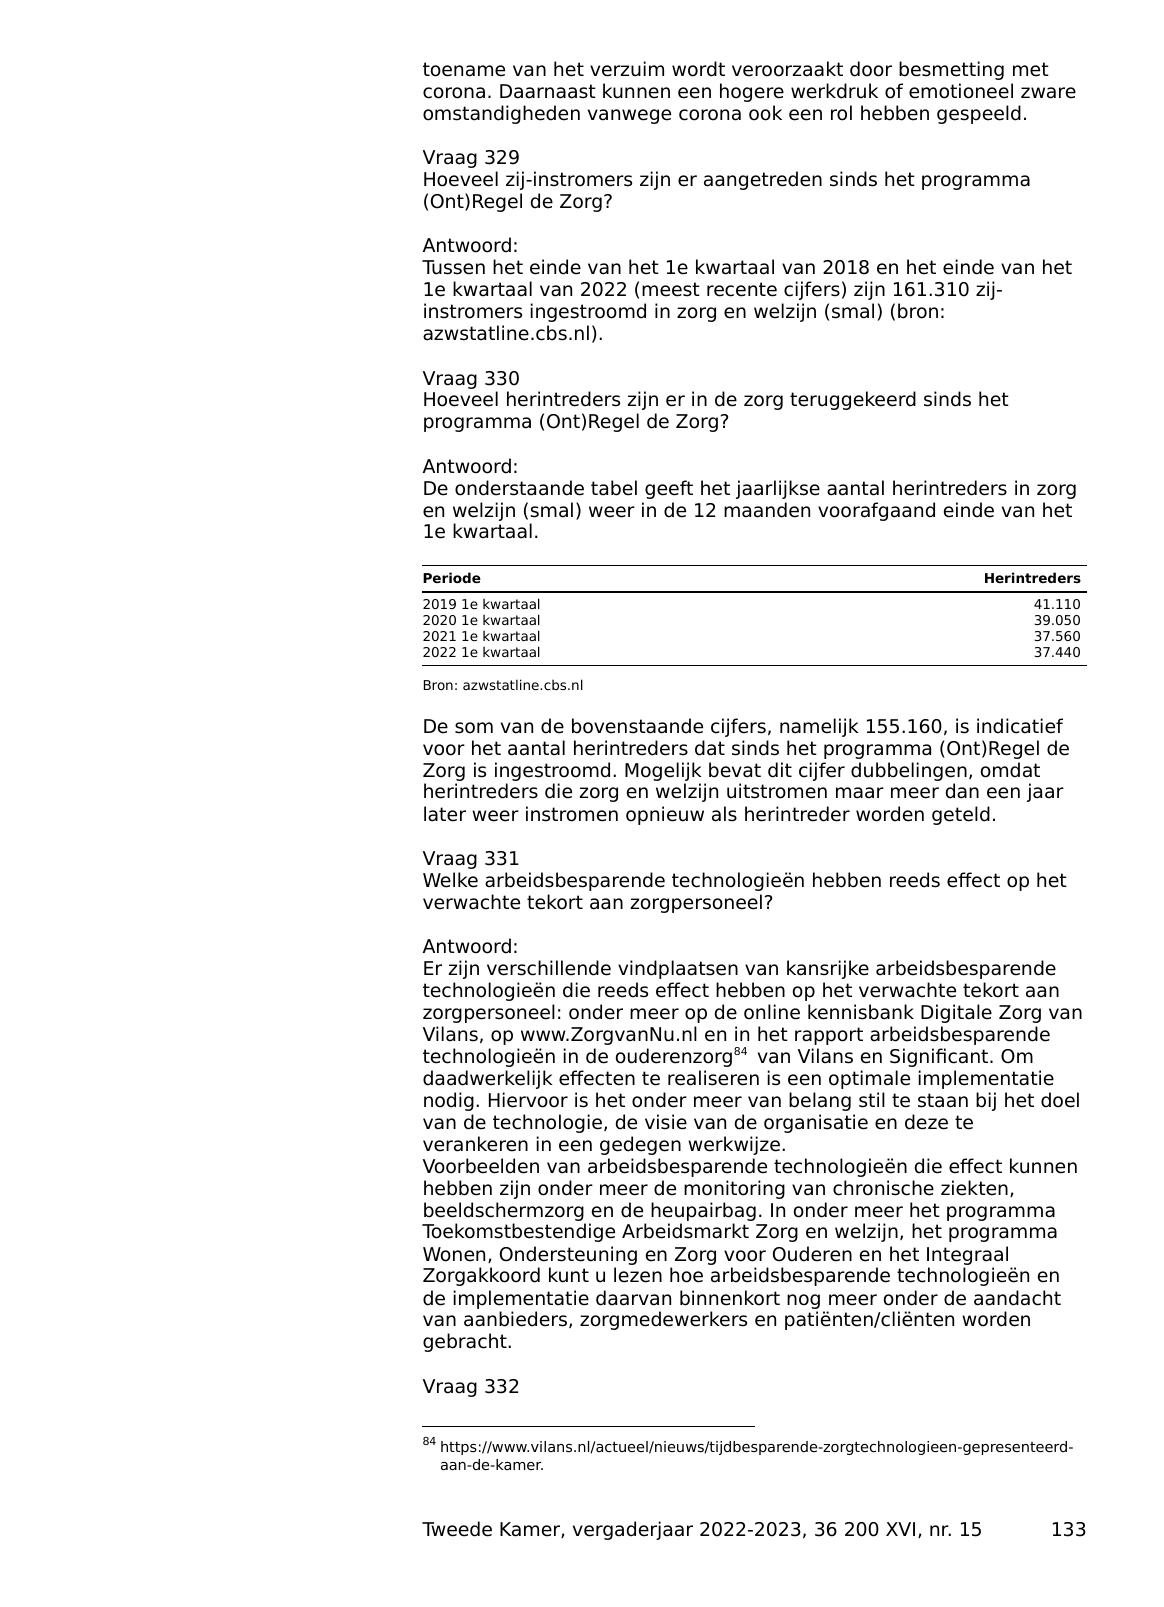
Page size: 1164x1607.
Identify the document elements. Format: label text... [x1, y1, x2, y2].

table_header Herintreders [754, 566, 1087, 591]
table_cell 37.560 [754, 629, 1087, 644]
text https://www.vilans.nl/actueel/nieuws/tijdbesparende-zorgtechnologieen-gepresenteerd-aan-de-kamer. [422, 1435, 1087, 1474]
text Welke arbeidsbesparende technologieën hebben reeds effect op het verwachte tekort aan zorgpersoneel? [422, 869, 1087, 913]
text Hoeveel zij-instromers zijn er aangetreden sinds het programma (Ont)Regel de Zorg? [422, 169, 1087, 213]
table_cell Bron: azwstatline.cbs.nl [422, 666, 1087, 693]
table_cell 39.050 [754, 613, 1087, 629]
table_cell 37.440 [754, 644, 1087, 665]
text Voorbeelden van arbeidsbesparende technologieën die effect kunnen hebben zijn onder meer de monitoring van chronische ziekten, beeldschermzorg en de heupairbag. In onder meer het programma Toekomstbestendige Arbeidsmarkt Zorg en welzijn, het programma Wonen, Ondersteuning en Zorg voor Ouderen en het Integraal Zorgakkoord kunt u lezen hoe arbeidsbesparende technologieën en de implementatie daarvan binnenkort nog meer onder de aandacht van aanbieders, zorgmedewerkers en patiënten/cliënten worden gebracht. [422, 1156, 1087, 1353]
text De onderstaande tabel geeft het jaarlijkse aantal herintreders in zorg en welzijn (smal) weer in de 12 maanden voorafgaand einde van het 1e kwartaal. [422, 477, 1087, 543]
text toename van het verzuim wordt veroorzaakt door besmetting met corona. Daarnaast kunnen een hogere werkdruk of emotioneel zware omstandigheden vanwege corona ook een rol hebben gespeeld. [422, 59, 1087, 125]
text Antwoord: [422, 235, 1087, 257]
table_cell 2019 1e kwartaal [422, 593, 754, 613]
table_cell 41.110 [754, 593, 1087, 613]
text Vraag 331 [422, 848, 1087, 869]
text Antwoord: [422, 936, 1087, 958]
text Tussen het einde van het 1e kwartaal van 2018 en het einde van het 1e kwartaal van 2022 (meest recente cijfers) zijn 161.310 zij-instromers ingestroomd in zorg en welzijn (smal) (bron: azwstatline.cbs.nl). [422, 257, 1087, 345]
table_cell 2020 1e kwartaal [422, 613, 754, 629]
text De som van de bovenstaande cijfers, namelijk 155.160, is indicatief voor het aantal herintreders dat sinds het programma (Ont)Regel de Zorg is ingestroomd. Mogelijk bevat dit cijfer dubbelingen, omdat herintreders die zorg en welzijn uitstromen maar meer dan een jaar later weer instromen opnieuw als herintreder worden geteld. [422, 716, 1087, 825]
table_cell 2022 1e kwartaal [422, 644, 754, 665]
text Vraag 329 [422, 147, 1087, 169]
text Antwoord: [422, 456, 1087, 477]
text Hoeveel herintreders zijn er in de zorg teruggekeerd sinds het programma (Ont)Regel de Zorg? [422, 389, 1087, 433]
table_cell 2021 1e kwartaal [422, 629, 754, 644]
text Vraag 330 [422, 367, 1087, 389]
table_header Periode [422, 566, 754, 591]
text Vraag 332 [422, 1376, 1087, 1397]
text Er zijn verschillende vindplaatsen van kansrijke arbeidsbesparende technologieën die reeds effect hebben op het verwachte tekort aan zorgpersoneel: onder meer op de online kennisbank Digitale Zorg van Vilans, op www.ZorgvanNu.nl en in het rapport arbeidsbesparende technologieën in de ouderenzorg van Vilans en Significant. Om daadwerkelijk effecten te realiseren is een optimale implementatie nodig. Hiervoor is het onder meer van belang stil te staan bij het doel van de technologie, de visie van de organisatie en deze te verankeren in een gedegen werkwijze. [422, 958, 1087, 1156]
